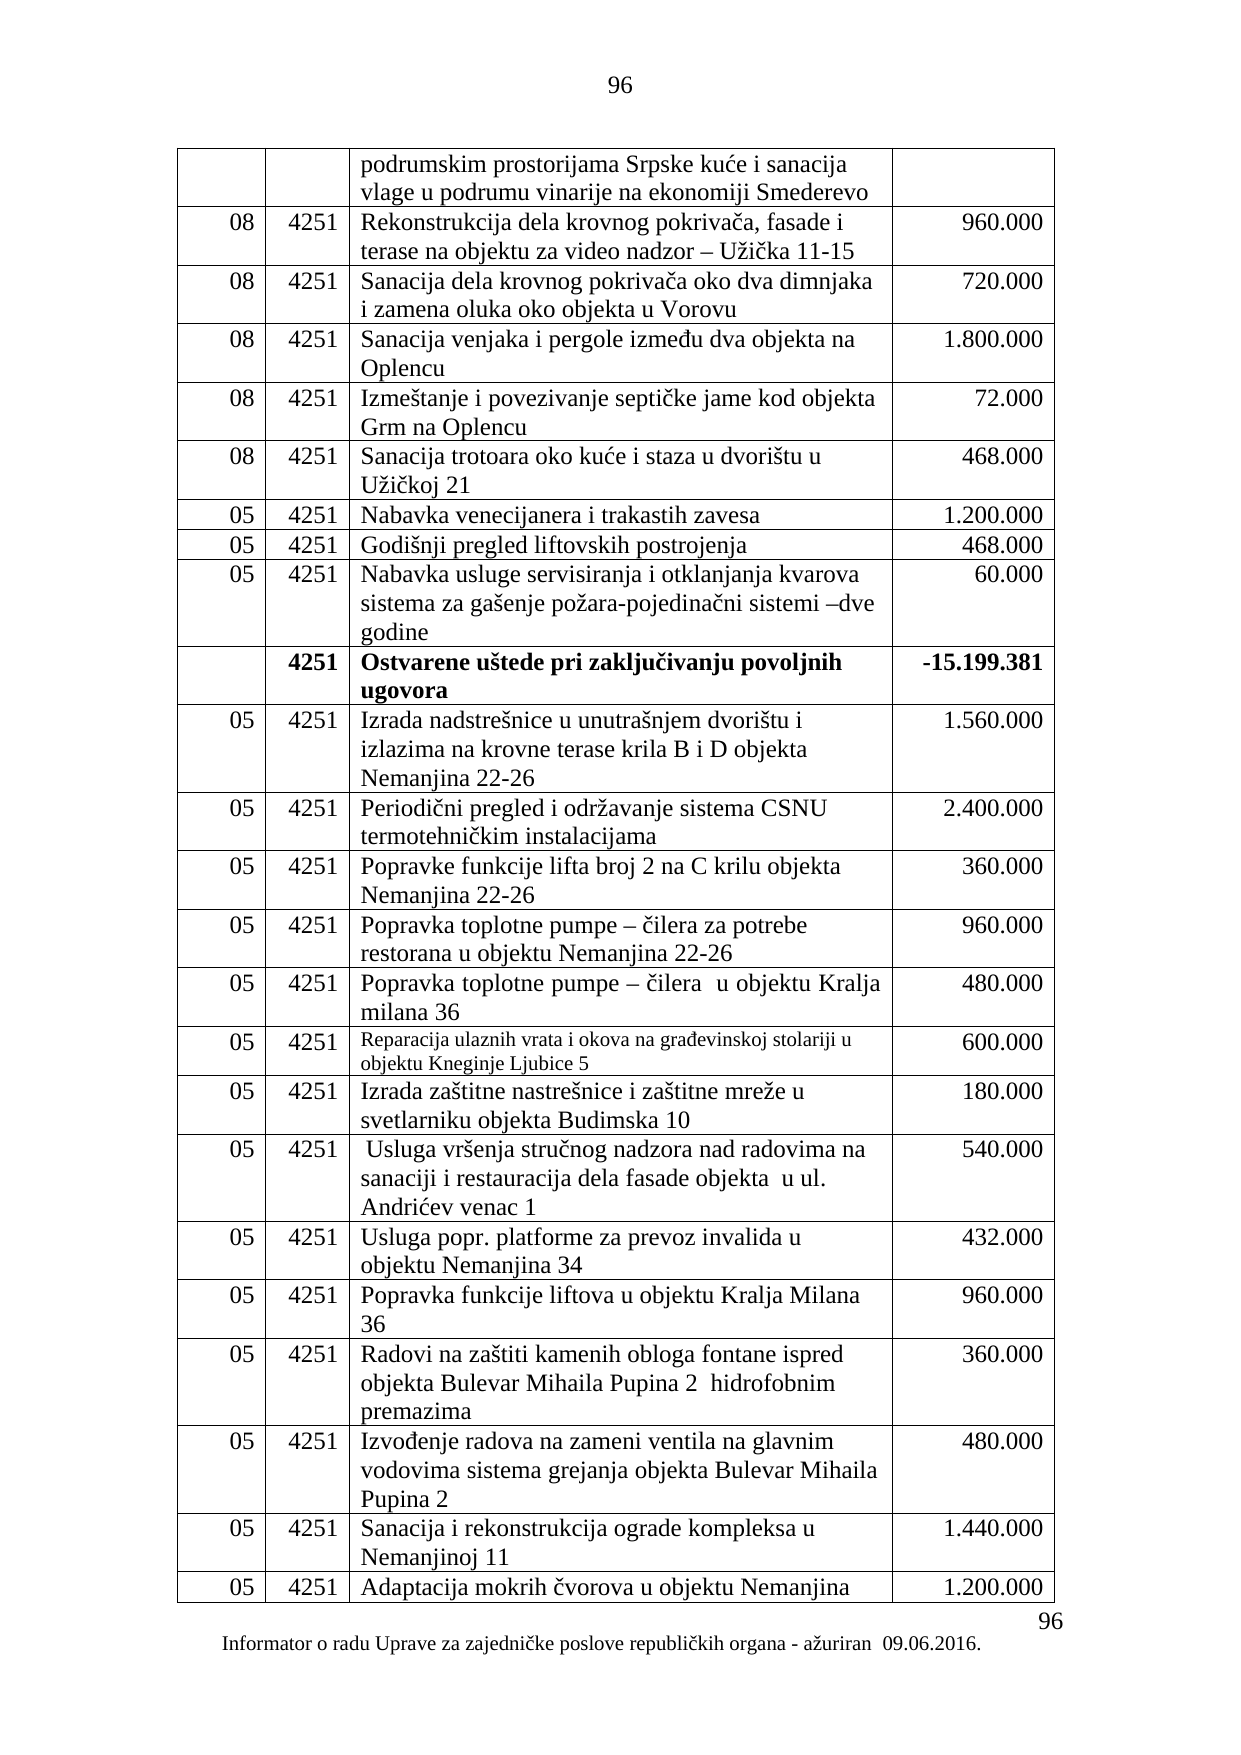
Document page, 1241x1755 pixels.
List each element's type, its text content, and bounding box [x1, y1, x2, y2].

table_cell Popravka funkcije liftova u objektu Kralјa Milana 36 [350, 1280, 892, 1338]
table_cell 4251 [266, 1339, 349, 1425]
table_cell 960.000 [893, 910, 1054, 967]
table_cell 4251 [266, 910, 349, 967]
table_cell 2.400.000 [893, 793, 1054, 850]
table_cell 4251 [266, 1514, 349, 1571]
table_cell [893, 149, 1054, 206]
table_cell 4251 [266, 1076, 349, 1133]
table_cell 05 [178, 1514, 265, 1571]
table_cell Ostvarene uštede pri zaklјučivanju povolјnih ugovora [350, 647, 892, 704]
table_cell 4251 [266, 1135, 349, 1221]
table_cell 480.000 [893, 1426, 1054, 1512]
table_cell 05 [178, 793, 265, 850]
table_cell Izmeštanje i povezivanje septičke jame kod objekta Grm na Oplencu [350, 383, 892, 440]
table_cell 600.000 [893, 1027, 1054, 1075]
table_cell 360.000 [893, 1339, 1054, 1425]
table_cell 960.000 [893, 207, 1054, 265]
table_cell 4251 [266, 968, 349, 1026]
table_cell 05 [178, 1135, 265, 1221]
table_cell 05 [178, 500, 265, 529]
table_cell 08 [178, 207, 265, 265]
table_cell Sanacija dela krovnog pokrivača oko dva dimnjaka i zamena oluka oko objekta u Vorovu [350, 266, 892, 323]
table_cell 4251 [266, 560, 349, 646]
table_cell 05 [178, 1027, 265, 1075]
table_cell 468.000 [893, 530, 1054, 558]
table_cell 05 [178, 1426, 265, 1512]
table_cell 480.000 [893, 968, 1054, 1026]
table_cell 4251 [266, 647, 349, 704]
table_cell Izrada nadstrešnice u unutrašnjem dvorištu i izlazima na krovne terase krila B i D objekta Nemanjina 22-26 [350, 705, 892, 792]
table_cell 720.000 [893, 266, 1054, 323]
table_cell 08 [178, 441, 265, 499]
table_cell 1.560.000 [893, 705, 1054, 792]
table_cell 1.200.000 [893, 500, 1054, 529]
table_cell 60.000 [893, 560, 1054, 646]
table_cell 05 [178, 560, 265, 646]
table_cell 05 [178, 910, 265, 967]
table_cell 4251 [266, 1027, 349, 1075]
table_cell 4251 [266, 530, 349, 558]
table_cell 1.800.000 [893, 324, 1054, 382]
table_cell 05 [178, 705, 265, 792]
table_cell 468.000 [893, 441, 1054, 499]
table_cell 08 [178, 324, 265, 382]
table_cell Nabavka usluge servisiranja i otklanjanja kvarova sistema za gašenje požara-pojedinačni sistemi –dve godine [350, 560, 892, 646]
table_cell 4251 [266, 500, 349, 529]
table_cell 4251 [266, 1222, 349, 1279]
table_cell Nabavka venecijanera i trakastih zavesa [350, 500, 892, 529]
table_cell Popravka toplotne pumpe – čilera za potrebe restorana u objektu Nemanjina 22-26 [350, 910, 892, 967]
table_cell 05 [178, 1222, 265, 1279]
table_cell 4251 [266, 383, 349, 440]
table_cell Sanacija trotoara oko kuće i staza u dvorištu u Užičkoj 21 [350, 441, 892, 499]
table_cell Usluga vršenja stručnog nadzora nad radovima na sanaciji i restauracija dela fasade objekta u ul. Andrićev venac 1 [350, 1135, 892, 1221]
table_cell Izvođenje radova na zameni ventila na glavnim vodovima sistema grejanja objekta Bulevar Mihaila Pupina 2 [350, 1426, 892, 1512]
table_cell Godišnji pregled liftovskih postrojenja [350, 530, 892, 558]
table_cell Periodični pregled i održavanje sistema CSNU termotehničkim instalacijama [350, 793, 892, 850]
table_cell -15.199.381 [893, 647, 1054, 704]
table_cell Sanacija i rekonstrukcija ograde kompleksa u Nemanjinoj 11 [350, 1514, 892, 1571]
table_cell [178, 647, 265, 704]
table_cell Adaptacija mokrih čvorova u objektu Nemanjina [350, 1572, 892, 1602]
table_cell 960.000 [893, 1280, 1054, 1338]
table_cell 72.000 [893, 383, 1054, 440]
table_cell 4251 [266, 705, 349, 792]
table_cell 4251 [266, 266, 349, 323]
table_cell 4251 [266, 1426, 349, 1512]
table_cell 4251 [266, 441, 349, 499]
table_cell 540.000 [893, 1135, 1054, 1221]
table_cell Radovi na zaštiti kamenih obloga fontane ispred objekta Bulevar Mihaila Pupina 2 hidrofobnim premazima [350, 1339, 892, 1425]
table_cell [266, 149, 349, 206]
table_cell 05 [178, 1076, 265, 1133]
table_cell 4251 [266, 851, 349, 909]
table_cell 05 [178, 851, 265, 909]
table_cell Reparacija ulaznih vrata i okova na građevinskoj stolariji u objektu Kneginje Ljubice 5 [350, 1027, 892, 1075]
table_cell 180.000 [893, 1076, 1054, 1133]
table_cell 4251 [266, 1280, 349, 1338]
table_cell Sanacija venjaka i pergole između dva objekta na Oplencu [350, 324, 892, 382]
table_cell 4251 [266, 207, 349, 265]
table_cell 360.000 [893, 851, 1054, 909]
table_cell [178, 149, 265, 206]
table_cell 08 [178, 383, 265, 440]
table_cell Popravke funkcije lifta broj 2 na C krilu objekta Nemanjina 22-26 [350, 851, 892, 909]
table_cell 1.200.000 [893, 1572, 1054, 1602]
table_cell 05 [178, 968, 265, 1026]
table_cell 4251 [266, 324, 349, 382]
table_cell Usluga popr. platforme za prevoz invalida u objektu Nemanjina 34 [350, 1222, 892, 1279]
table_cell podrumskim prostorijama Srpske kuće i sanacija vlage u podrumu vinarije na ekonomiji Smederevo [350, 149, 892, 206]
table_cell 4251 [266, 793, 349, 850]
table_cell Izrada zaštitne nastrešnice i zaštitne mreže u svetlarniku objekta Budimska 10 [350, 1076, 892, 1133]
table_cell 4251 [266, 1572, 349, 1602]
table_cell 1.440.000 [893, 1514, 1054, 1571]
table_cell 05 [178, 1339, 265, 1425]
table_cell Popravka toplotne pumpe – čilera u objektu Kralјa milana 36 [350, 968, 892, 1026]
table_cell 08 [178, 266, 265, 323]
table_cell 05 [178, 1572, 265, 1602]
table_cell 05 [178, 1280, 265, 1338]
table_cell 05 [178, 530, 265, 558]
table_cell Rekonstrukcija dela krovnog pokrivača, fasade i terase na objektu za video nadzor – Užička 11-15 [350, 207, 892, 265]
table_cell 432.000 [893, 1222, 1054, 1279]
